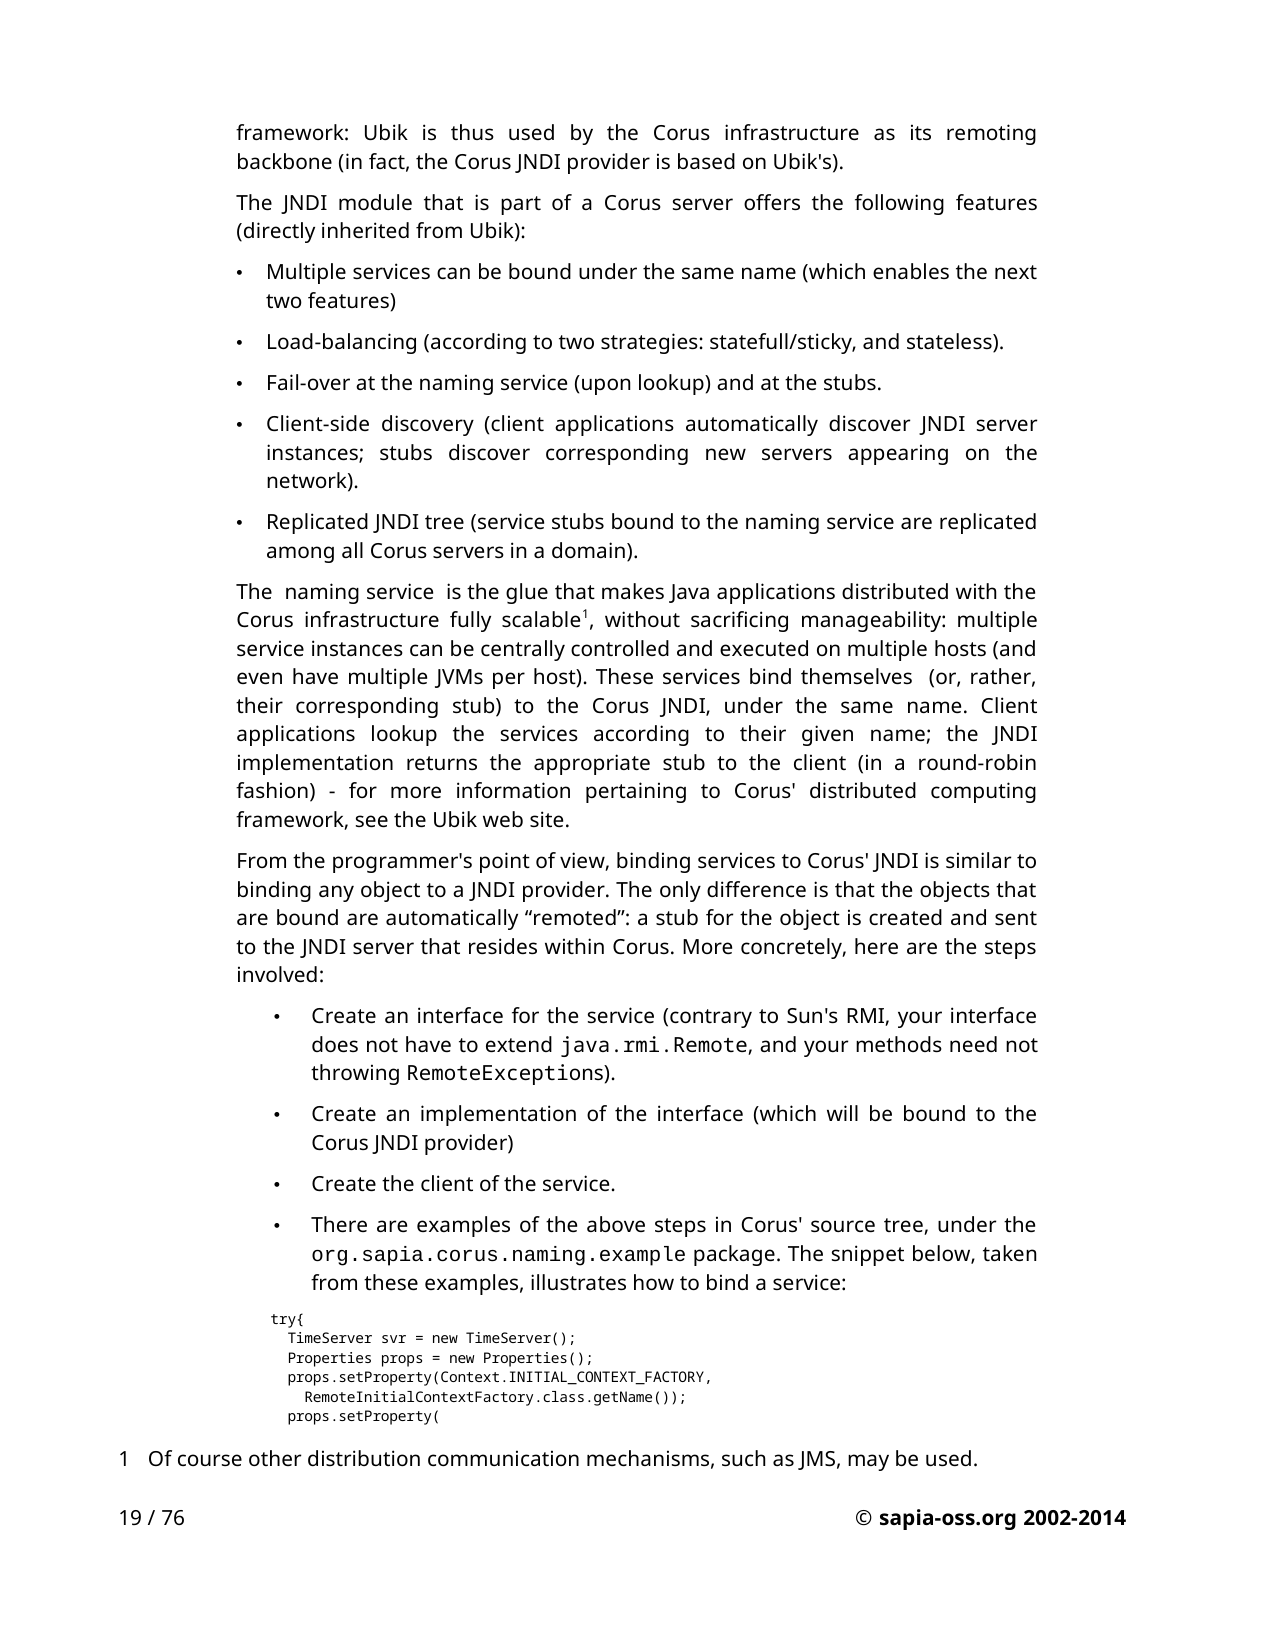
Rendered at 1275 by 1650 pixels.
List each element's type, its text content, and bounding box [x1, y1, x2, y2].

list Create an interface for the service (contrary to Sun's RMI, your interface does not have to extend java.rmi.Remote, and your methods need not throwing RemoteExceptions). [274, 1001, 1039, 1087]
text Properties props = new Properties(); [236, 1347, 1039, 1367]
list Multiple services can be bound under the same name (which enables the next two features) [236, 257, 1039, 314]
list Fail-over at the naming service (upon lookup) and at the stubs. [236, 368, 1039, 396]
list Create an implementation of the interface (which will be bound to the Corus JNDI provider) [274, 1099, 1039, 1156]
list Create the client of the service. [274, 1169, 1039, 1197]
list There are examples of the above steps in Corus' source tree, under the org.sapia.corus.naming.example package. The snippet below, taken from these examples, illustrates how to bind a service: [274, 1210, 1039, 1296]
text props.setProperty(Context.INITIAL_CONTEXT_FACTORY, [236, 1367, 1039, 1386]
text Of course other distribution communication mechanisms, such as JMS, may be used. [118, 1444, 1157, 1473]
text try{ [236, 1308, 1039, 1328]
text RemoteInitialContextFactory.class.getName()); [236, 1386, 1039, 1406]
text The naming service is the glue that makes Java applications distributed with the Corus infrastructure fully scalable, without sacrificing manageability: multiple service instances can be centrally controlled and executed on multiple hosts (and even have multiple JVMs per host). These services bind themselves (or, rather, their corresponding stub) to the Corus JNDI, under the same name. Client applications lookup the services according to their given name; the JNDI implementation returns the appropriate stub to the client (in a round-robin fashion) - for more information pertaining to Corus' distributed computing framework, see the Ubik web site. [236, 577, 1039, 833]
text TimeServer svr = new TimeServer(); [236, 1328, 1039, 1347]
text From the programmer's point of view, binding services to Corus' JNDI is similar to binding any object to a JNDI provider. The only difference is that the objects that are bound are automatically “remoted”: a stub for the object is created and sent to the JNDI server that resides within Corus. More concretely, here are the steps involved: [236, 846, 1039, 989]
text props.setProperty( [236, 1406, 1039, 1425]
text framework: Ubik is thus used by the Corus infrastructure as its remoting backbone (in fact, the Corus JNDI provider is based on Ubik's). [236, 118, 1039, 175]
list Replicated JNDI tree (service stubs bound to the naming service are replicated among all Corus servers in a domain). [236, 507, 1039, 564]
list Load-balancing (according to two strategies: statefull/sticky, and stateless). [236, 327, 1039, 355]
list Client-side discovery (client applications automatically discover JNDI server instances; stubs discover corresponding new servers appearing on the network). [236, 409, 1039, 494]
text The JNDI module that is part of a Corus server offers the following features (directly inherited from Ubik): [236, 188, 1039, 245]
